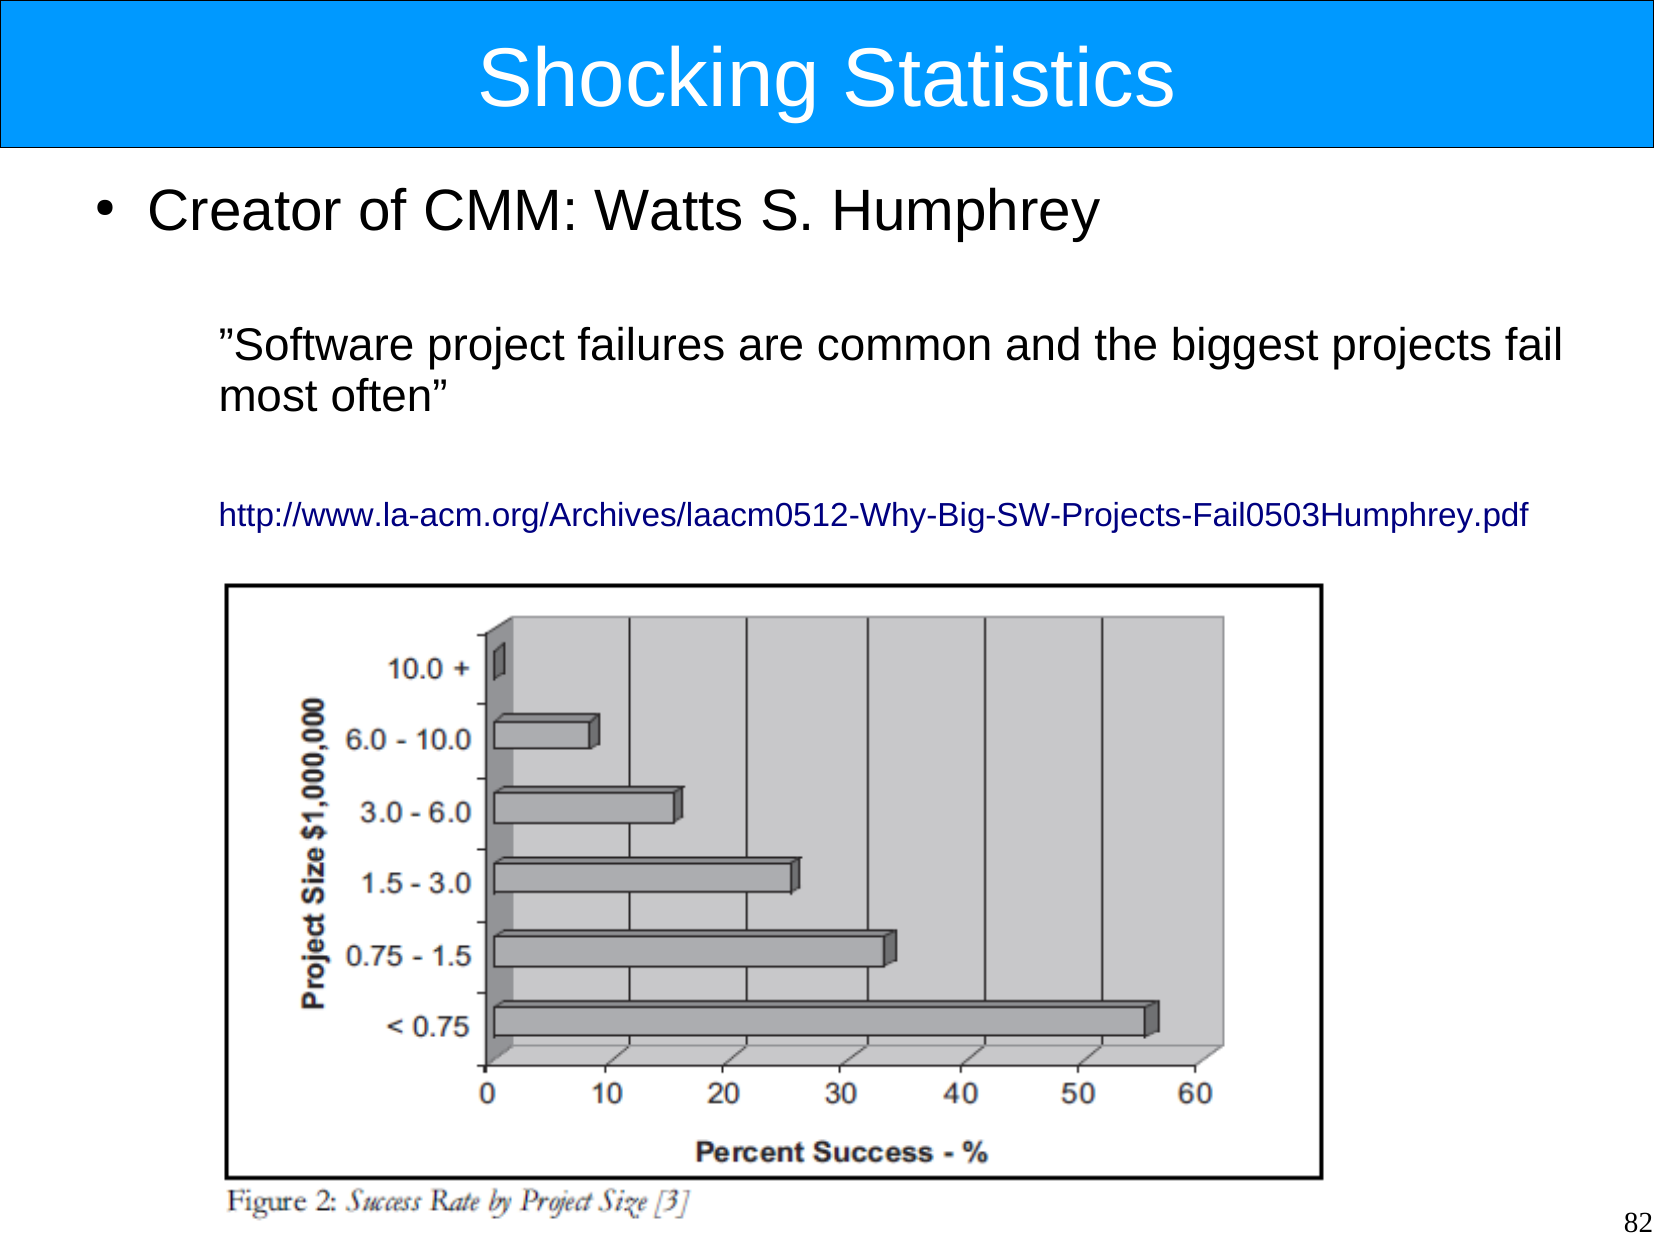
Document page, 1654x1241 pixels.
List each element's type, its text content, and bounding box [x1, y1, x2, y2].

title Shocking Statistics [82, 21, 1571, 135]
list Creator of CMM: Watts S. Humphrey ”Software project failures are common and the biggest projects fail most often” http://www.la-acm.org/Archives/laacm0512-Why-Big-SW-Projects-Fail0503Humphrey.pdf [76, 177, 1565, 1196]
picture [219, 578, 1332, 1229]
